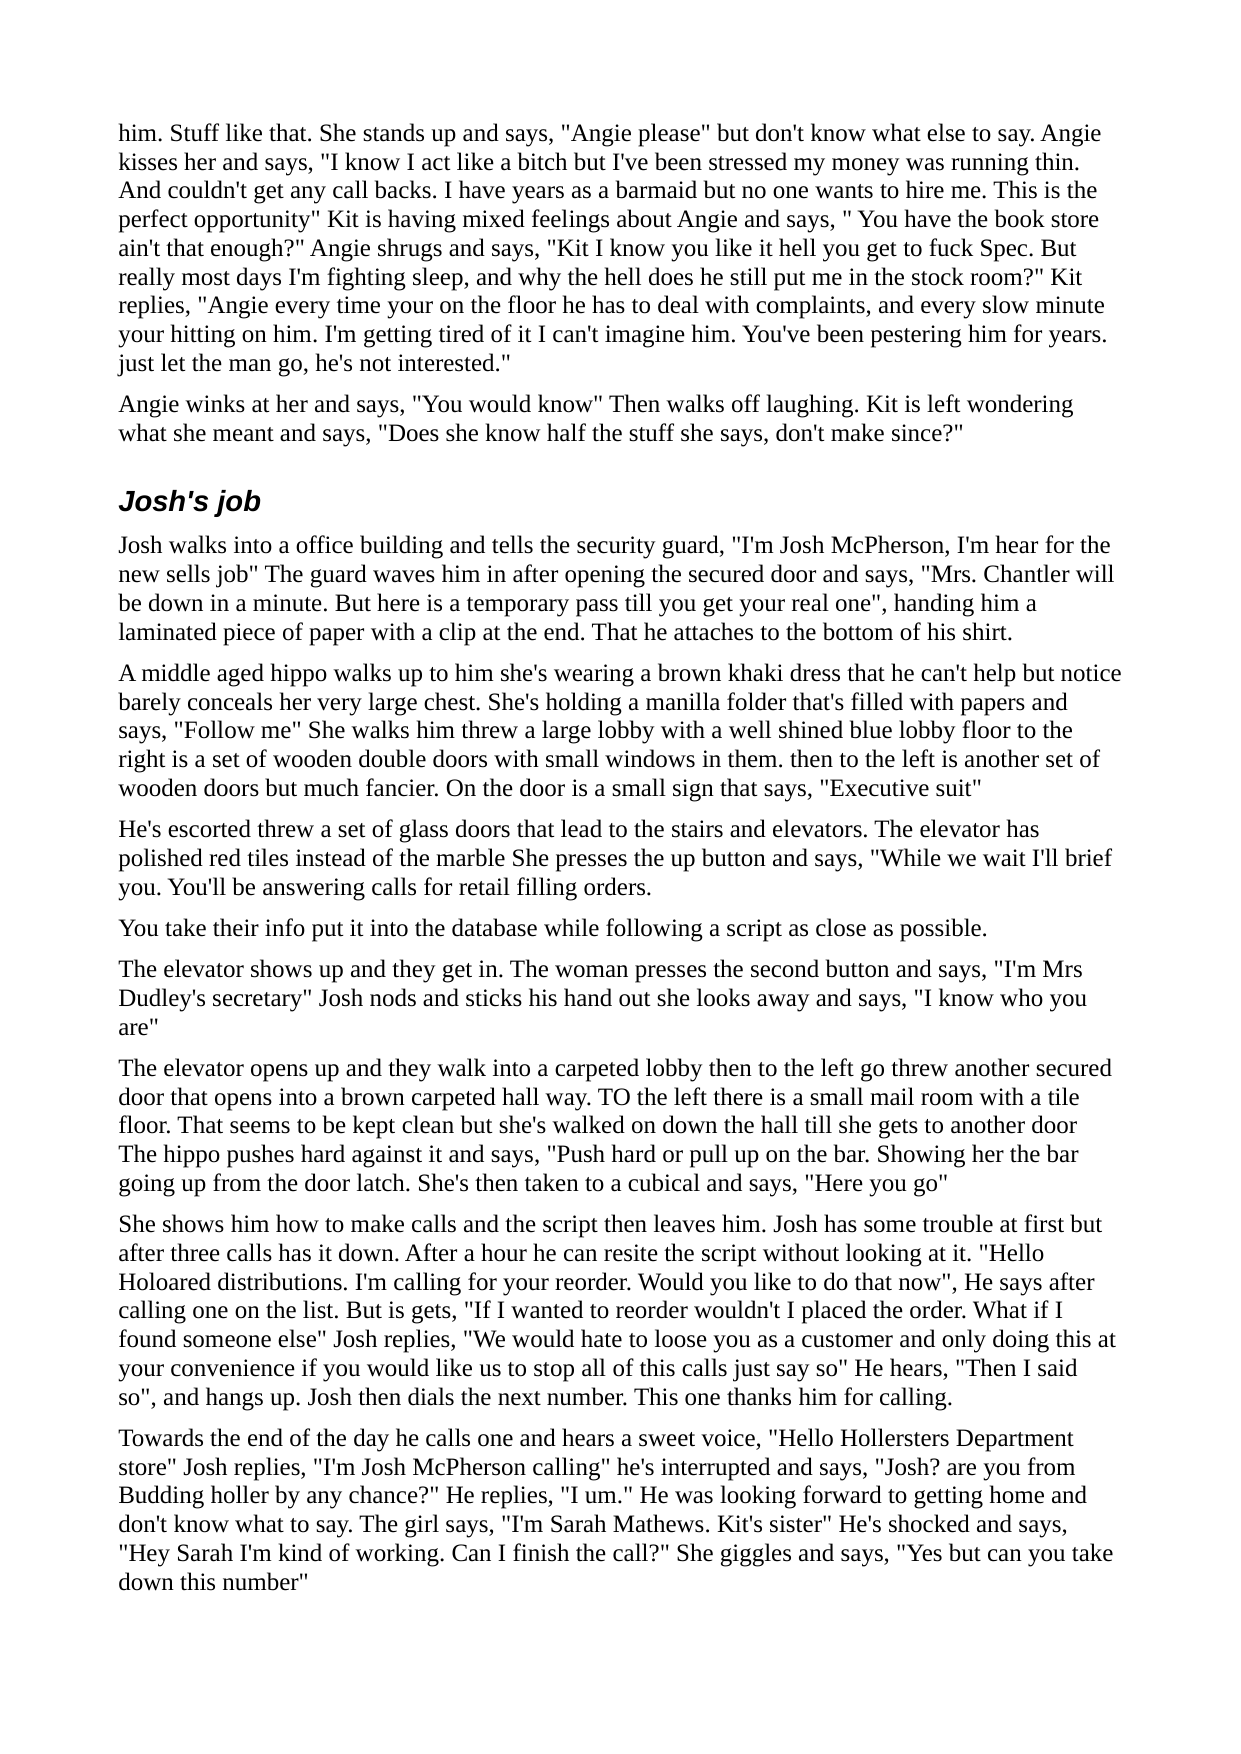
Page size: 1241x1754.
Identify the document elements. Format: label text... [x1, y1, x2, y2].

text Angie winks at her and says, "You would know" Then walks off laughing. Kit is left wondering what she meant and says, "Does she know half the stuff she says, don't make since?" [118, 389, 1122, 447]
text Josh walks into a office building and tells the security guard, "I'm Josh McPherson, I'm hear for the new sells job" The guard waves him in after opening the secured door and says, "Mrs. Chantler will be down in a minute. But here is a temporary pass till you get your real one", handing him a laminated piece of paper with a clip at the end. That he attaches to the bottom of his shirt. [118, 530, 1122, 645]
text You take their info put it into the database while following a script as close as possible. [118, 913, 1122, 942]
text The elevator opens up and they walk into a carpeted lobby then to the left go threw another secured door that opens into a brown carpeted hall way. TO the left there is a small mail room with a tile floor. That seems to be kept clean but she's walked on down the hall till she gets to another door The hippo pushes hard against it and says, "Push hard or pull up on the bar. Showing her the bar going up from the door latch. She's then taken to a cubical and says, "Here you go" [118, 1053, 1122, 1197]
text Towards the end of the day he calls one and hears a sweet voice, "Hello Hollersters Department store" Josh replies, "I'm Josh McPherson calling" he's interrupted and says, "Josh? are you from Budding holler by any chance?" He replies, "I um." He was looking forward to getting home and don't know what to say. The girl says, "I'm Sarah Mathews. Kit's sister" He's shocked and says, "Hey Sarah I'm kind of working. Can I finish the call?" She giggles and says, "Yes but can you take down this number" [118, 1423, 1122, 1595]
text him. Stuff like that. She stands up and says, "Angie please" but don't know what else to say. Angie kisses her and says, "I know I act like a bitch but I've been stressed my money was running thin. And couldn't get any call backs. I have years as a barmaid but no one wants to hire me. This is the perfect opportunity" Kit is having mixed feelings about Angie and says, " You have the book store ain't that enough?" Angie shrugs and says, "Kit I know you like it hell you get to fuck Spec. But really most days I'm fighting sleep, and why the hell does he still put me in the stock room?" Kit replies, "Angie every time your on the floor he has to deal with complaints, and every slow minute your hitting on him. I'm getting tired of it I can't imagine him. You've been pestering him for years. just let the man go, he's not interested." [118, 118, 1122, 377]
text He's escorted threw a set of glass doors that lead to the stairs and elevators. The elevator has polished red tiles instead of the marble She presses the up button and says, "While we wait I'll brief you. You'll be answering calls for retail filling orders. [118, 814, 1122, 900]
text The elevator shows up and they get in. The woman presses the second button and says, "I'm Mrs Dudley's secretary" Josh nods and sticks his hand out she looks away and says, "I know who you are" [118, 954, 1122, 1040]
text A middle aged hippo walks up to him she's wearing a brown khaki dress that he can't help but notice barely conceals her very large chest. She's holding a manilla folder that's filled with papers and says, "Follow me" She walks him threw a large lobby with a well shined blue lobby floor to the right is a set of wooden double doors with small windows in them. then to the left is another set of wooden doors but much fancier. On the door is a small sign that says, "Executive suit" [118, 658, 1122, 802]
text She shows him how to make calls and the script then leaves him. Josh has some trouble at first but after three calls has it down. After a hour he can resite the script without looking at it. "Hello Holoared distributions. I'm calling for your reorder. Would you like to do that now", He says after calling one on the list. But is gets, "If I wanted to reorder wouldn't I placed the order. What if I found someone else" Josh replies, "We would hate to loose you as a customer and only doing this at your convenience if you would like us to stop all of this calls just say so" He hears, "Then I said so", and hangs up. Josh then dials the next number. This one thanks him for calling. [118, 1209, 1122, 1410]
subtitle Josh's job [118, 484, 1122, 518]
